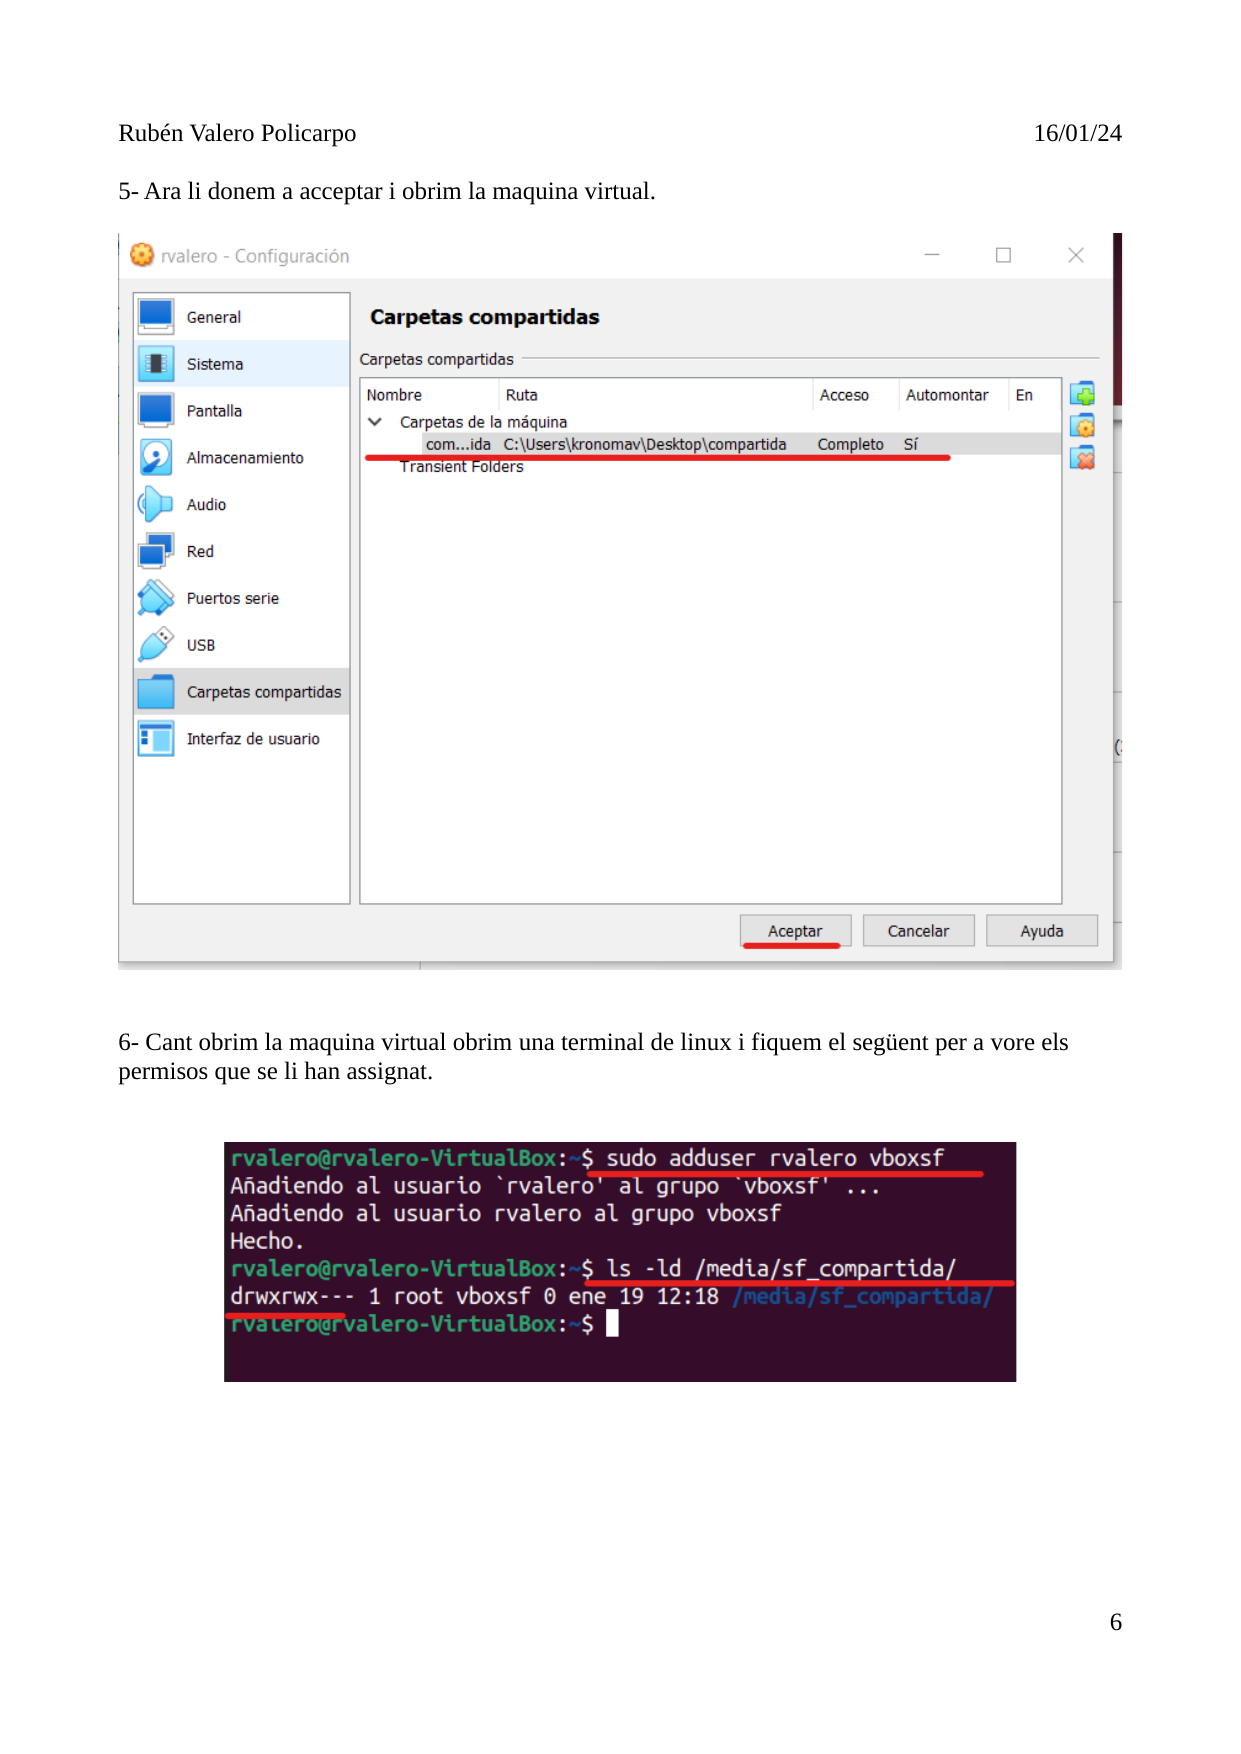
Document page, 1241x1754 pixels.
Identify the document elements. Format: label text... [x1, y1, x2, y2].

picture [223, 1142, 1017, 1382]
picture [118, 233, 1123, 970]
text 5- Ara li donem a acceptar i obrim la maquina virtual. [118, 176, 1122, 205]
text 6- Cant obrim la maquina virtual obrim una terminal de linux i fiquem el següent per a vore els permisos que se li han assignat. [118, 1027, 1122, 1084]
